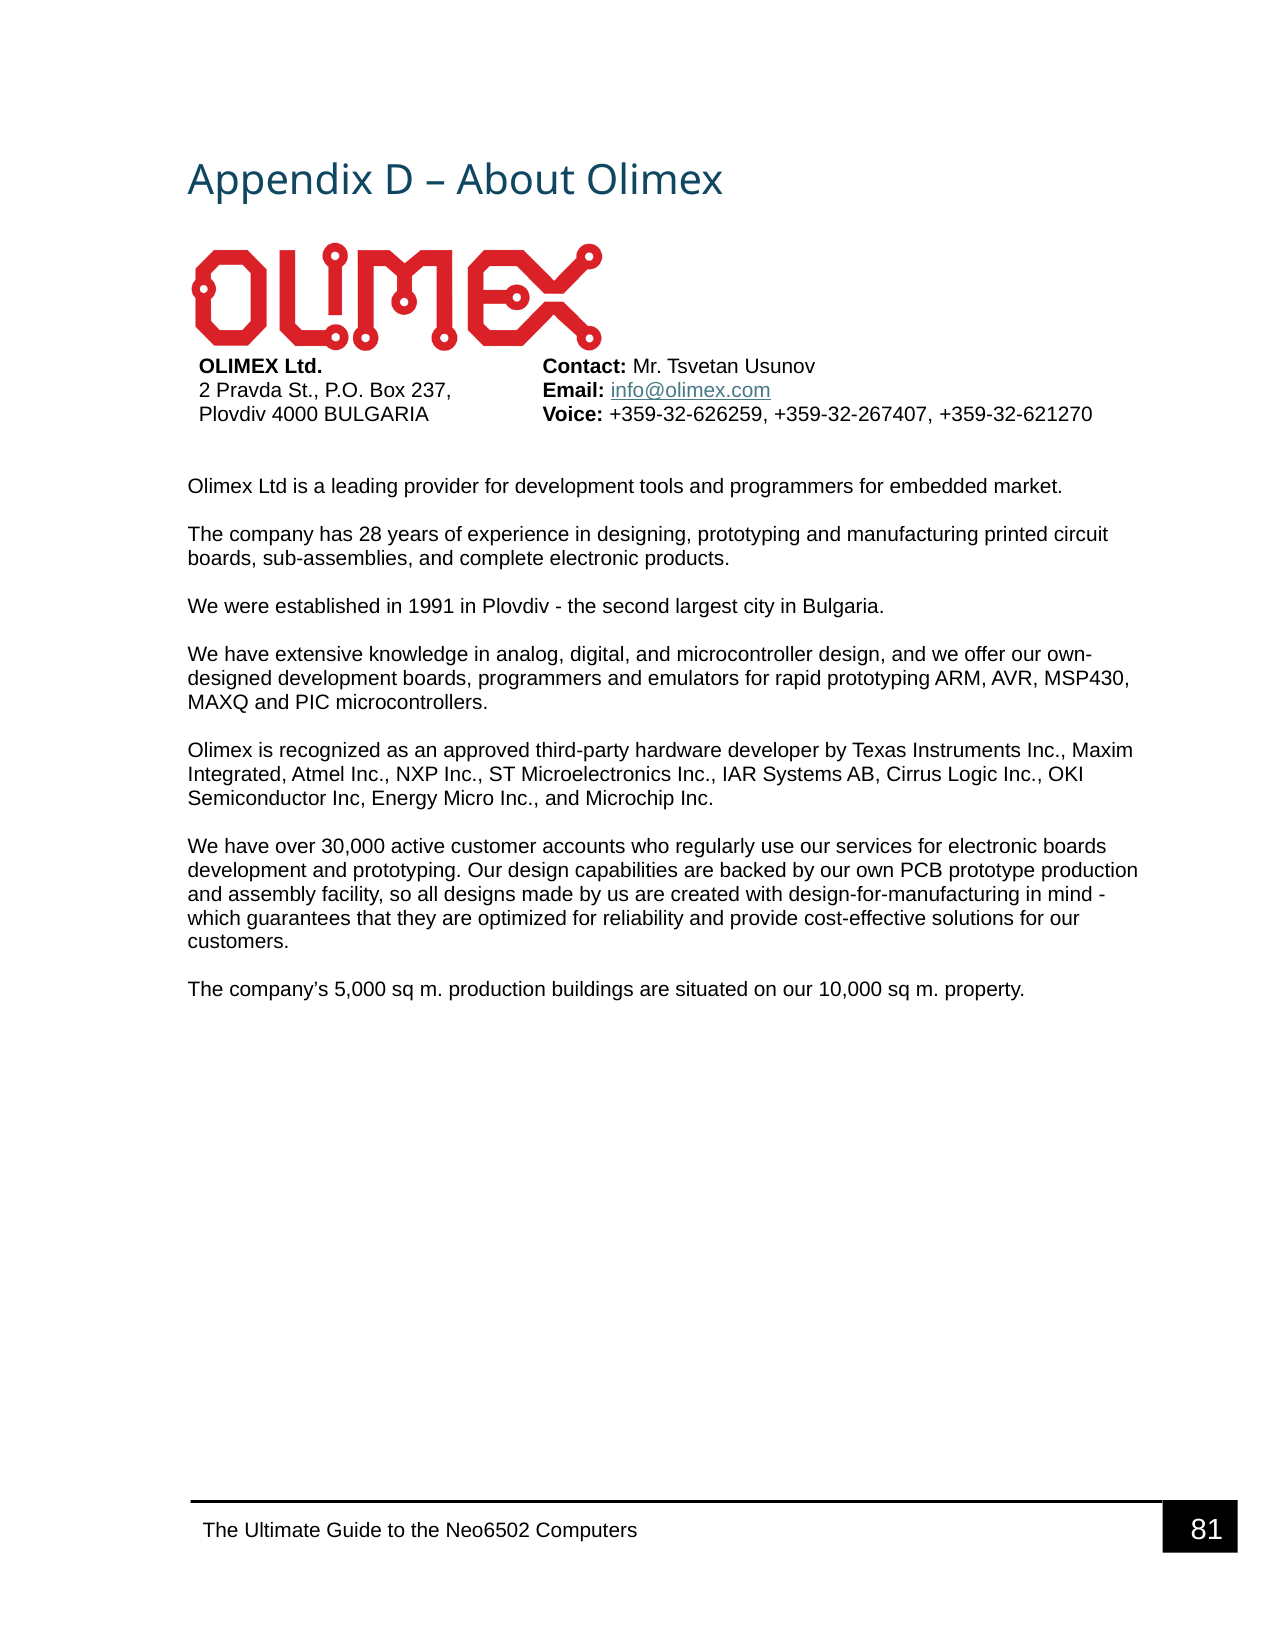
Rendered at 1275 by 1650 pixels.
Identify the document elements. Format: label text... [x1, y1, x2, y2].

text We have over 30,000 active customer accounts who regularly use our services for electronic boards development and prototyping. Our design capabilities are backed by our own PCB prototype production and assembly facility, so all designs made by us are created with design-for-manufacturing in mind - which guarantees that they are optimized for reliability and provide cost-effective solutions for our customers. [187, 833, 1162, 953]
picture [187, 239, 606, 355]
text The company’s 5,000 sq m. production buildings are situated on our 10,000 sq m. property. [187, 977, 1162, 1001]
subtitle Appendix D – About Olimex [187, 150, 1162, 207]
text Olimex Ltd is a leading provider for development tools and programmers for embedded market. [187, 474, 1162, 498]
table_header OLIMEX Ltd. 2 Pravda St., P.O. Box 237, Plovdiv 4000 BULGARIA [188, 355, 531, 426]
table_header Contact: Mr. Tsvetan Usunov Email: info@olimex.com Voice: +359-32-626259, +359-32-267407, +359-32-621270 [531, 354, 1153, 426]
text We were established in 1991 in Plovdiv - the second largest city in Bulgaria. [187, 594, 1162, 618]
text The company has 28 years of experience in designing, prototyping and manufacturing printed circuit boards, sub-assemblies, and complete electronic products. [187, 522, 1162, 570]
text We have extensive knowledge in analog, digital, and microcontroller design, and we offer our own-designed development boards, programmers and emulators for rapid prototyping ARM, AVR, MSP430, MAXQ and PIC microcontrollers. [187, 642, 1162, 714]
text Olimex is recognized as an approved third-party hardware developer by Texas Instruments Inc., Maxim Integrated, Atmel Inc., NXP Inc., ST Microelectronics Inc., IAR Systems AB, Cirrus Logic Inc., OKI Semiconductor Inc, Energy Micro Inc., and Microchip Inc. [187, 738, 1162, 809]
